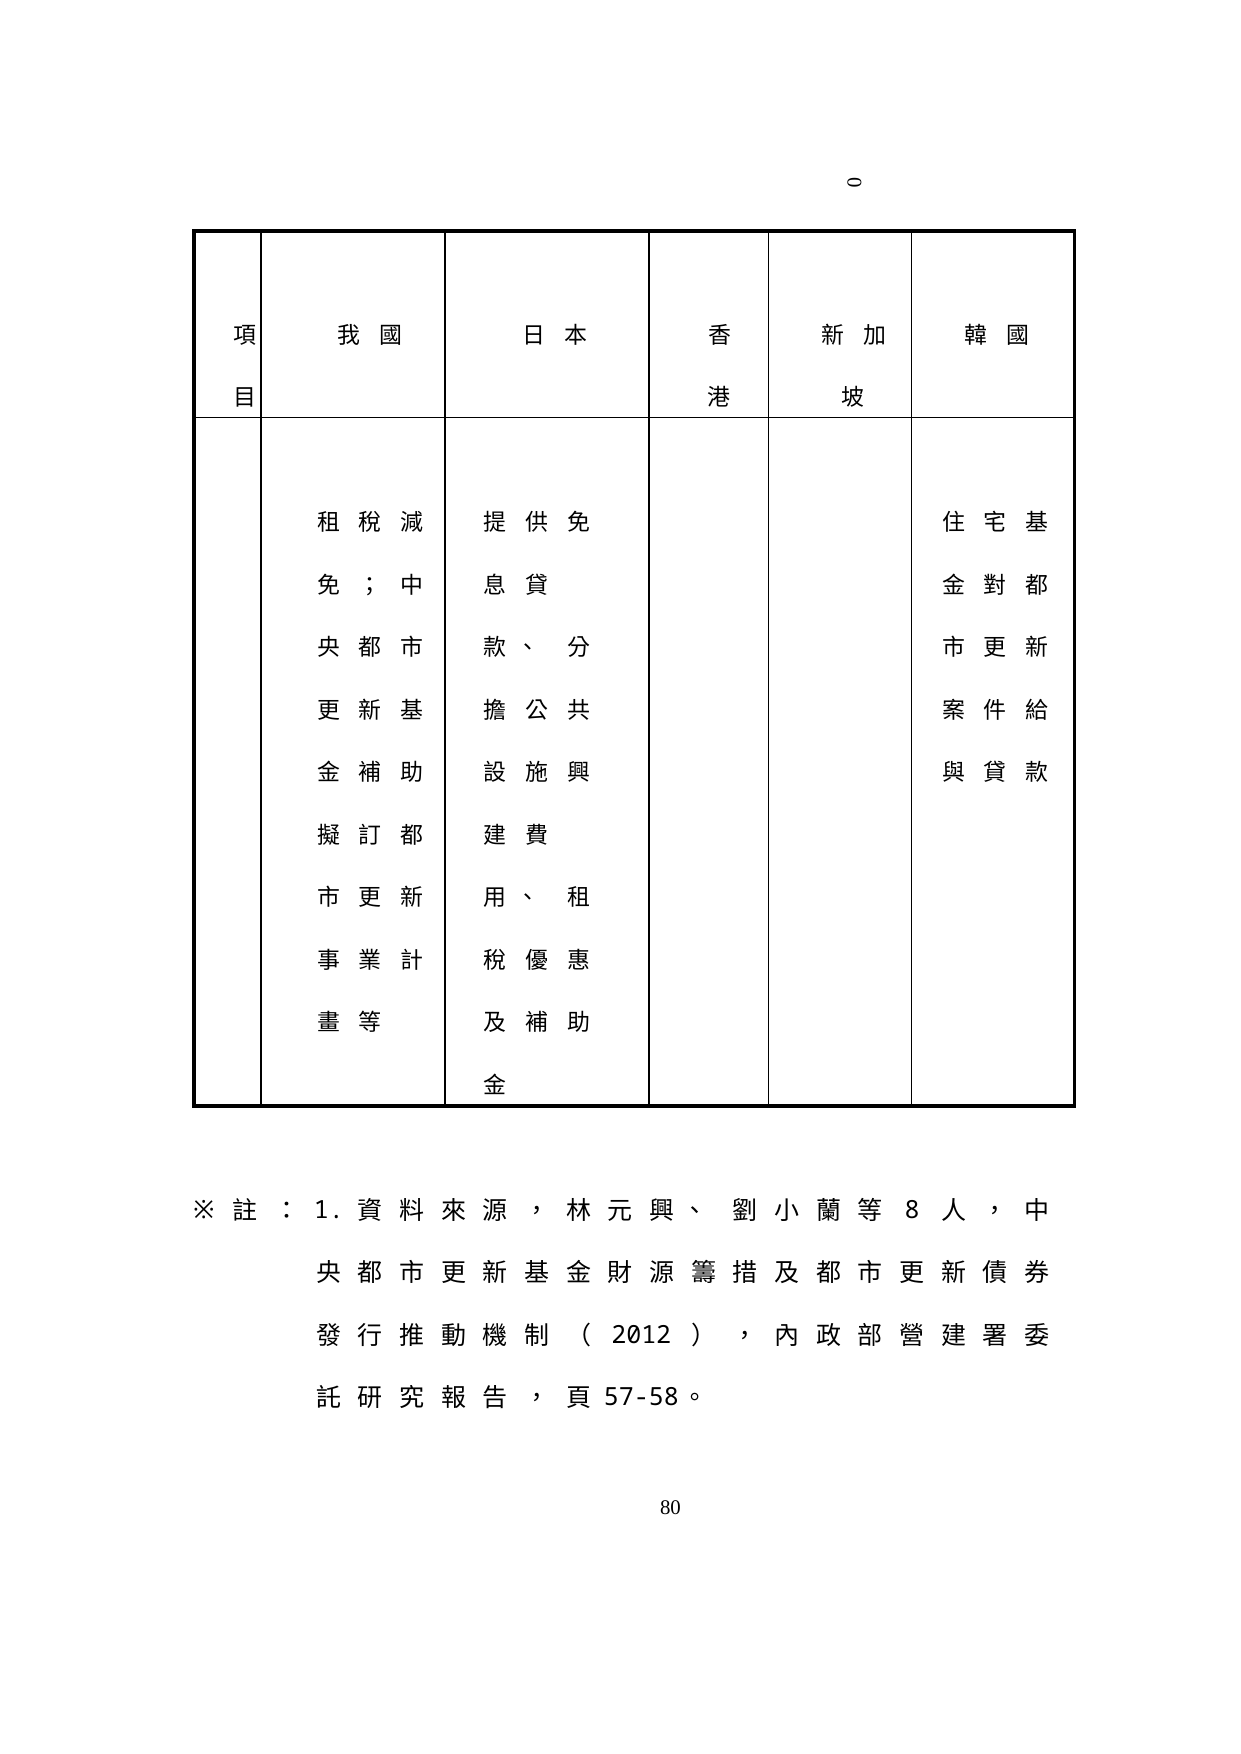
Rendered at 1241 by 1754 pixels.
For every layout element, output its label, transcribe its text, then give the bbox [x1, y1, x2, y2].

table_header 日本 [446, 233, 648, 417]
text ※註：1.資料來源，林元興、劉小蘭等8人，中央都市更新基金財源籌措及都市更新債券發行推動機制（2012），內政部營建署委託研究報告，頁57-58。 [183, 1167, 1058, 1417]
table_header 項目 [196, 233, 260, 417]
table_cell [769, 418, 911, 1104]
table_header 新加坡 [769, 233, 911, 417]
table_cell [196, 418, 260, 1104]
table_header 香港 [650, 233, 768, 417]
table_header 韓國 [912, 233, 1073, 417]
table_cell 住宅基金對都市更新案件給與貸款 [912, 418, 1073, 1104]
table_cell 提供免息貸款、分擔公共設施興建費用、租稅優惠及補助金 [446, 418, 648, 1104]
table_cell 租稅減免；中央都市更新基金補助擬訂都市更新事業計畫等 [262, 418, 444, 1104]
table_header 我國 [262, 233, 444, 417]
table_cell [650, 418, 768, 1104]
